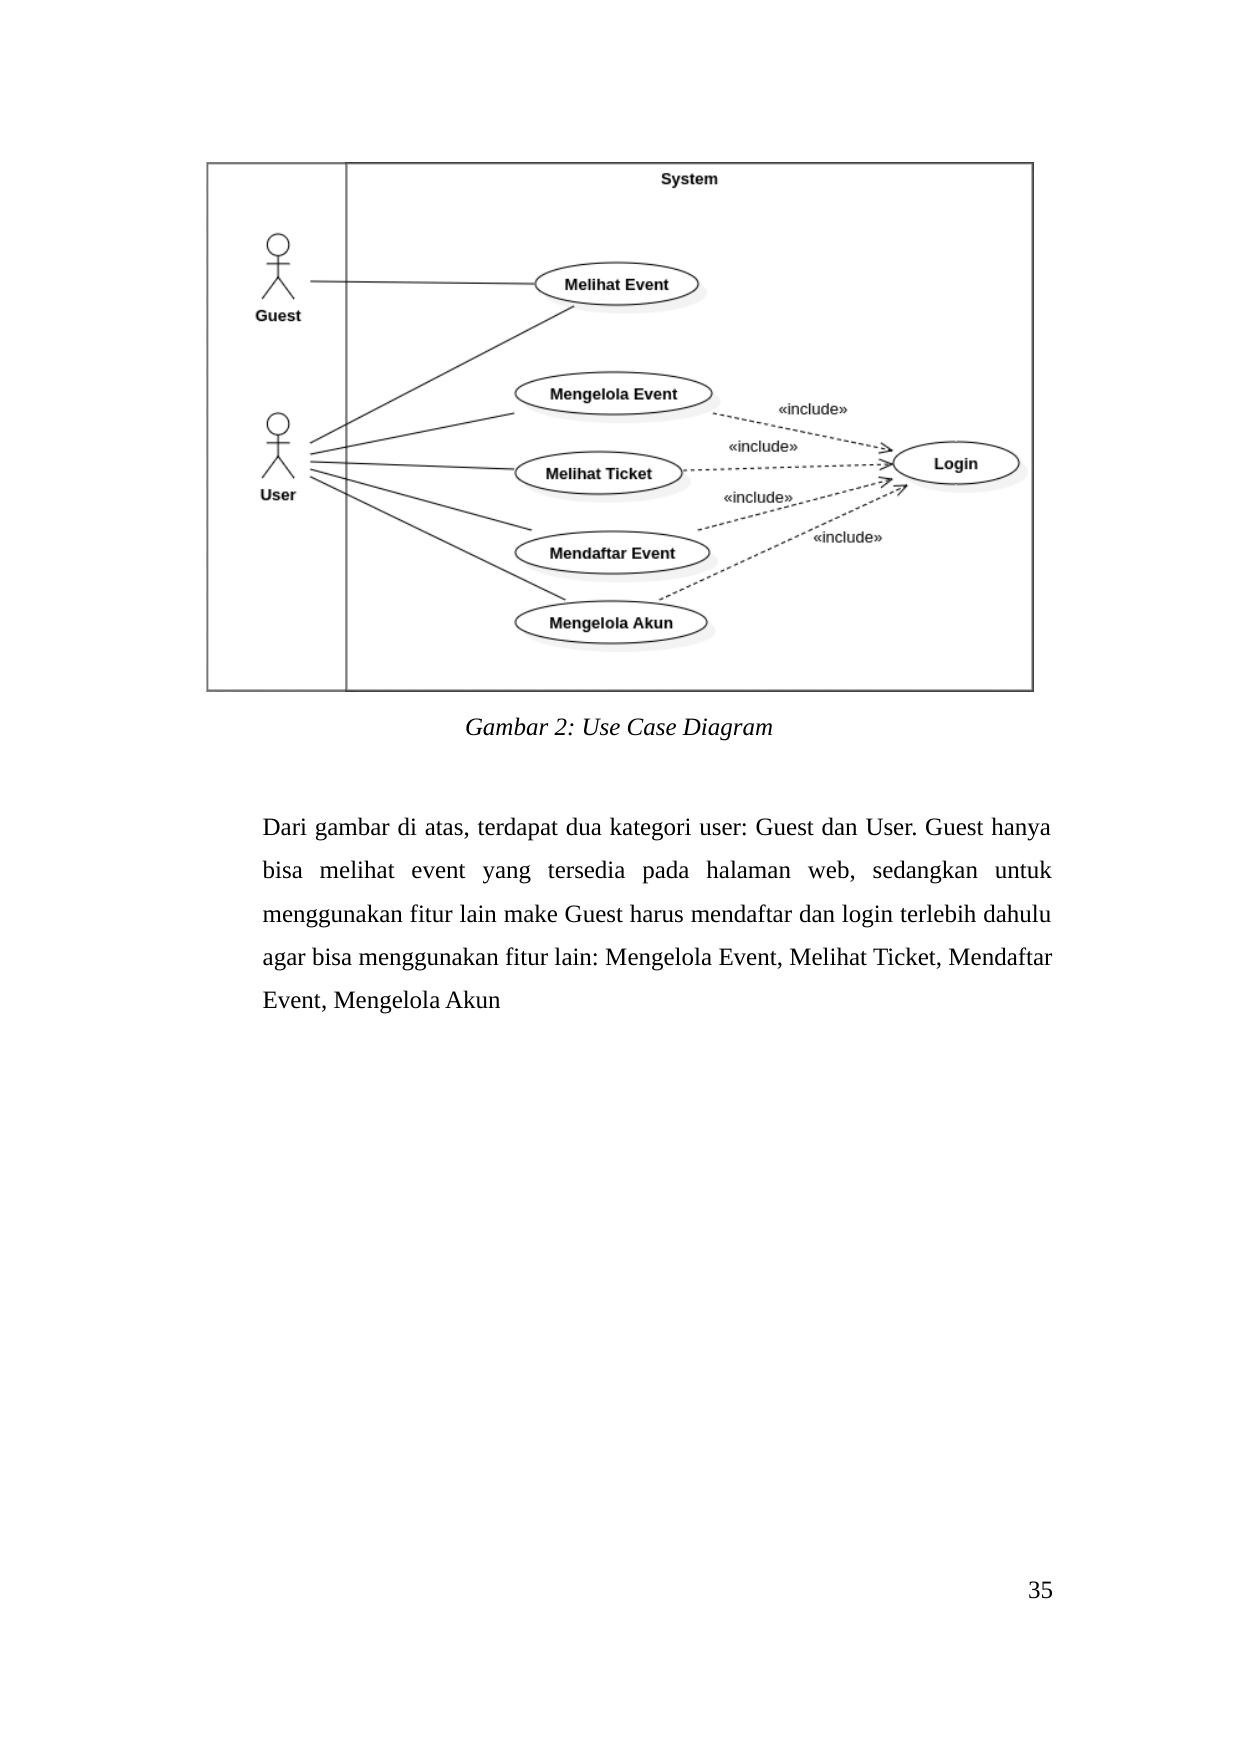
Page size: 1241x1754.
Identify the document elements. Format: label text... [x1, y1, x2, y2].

picture [206, 162, 1034, 692]
list Dari gambar di atas, terdapat dua kategori user: Guest dan User. Guest hanya bisa melihat event yang tersedia pada halaman web, sedangkan untuk menggunakan fitur lain make Guest harus mendaftar dan login terlebih dahulu agar bisa menggunakan fitur lain: Mengelola Event, Melihat Ticket, Mendaftar Event, Mengelola Akun [225, 812, 1053, 1014]
list Gambar 2: Use Case Diagram [206, 692, 1034, 740]
